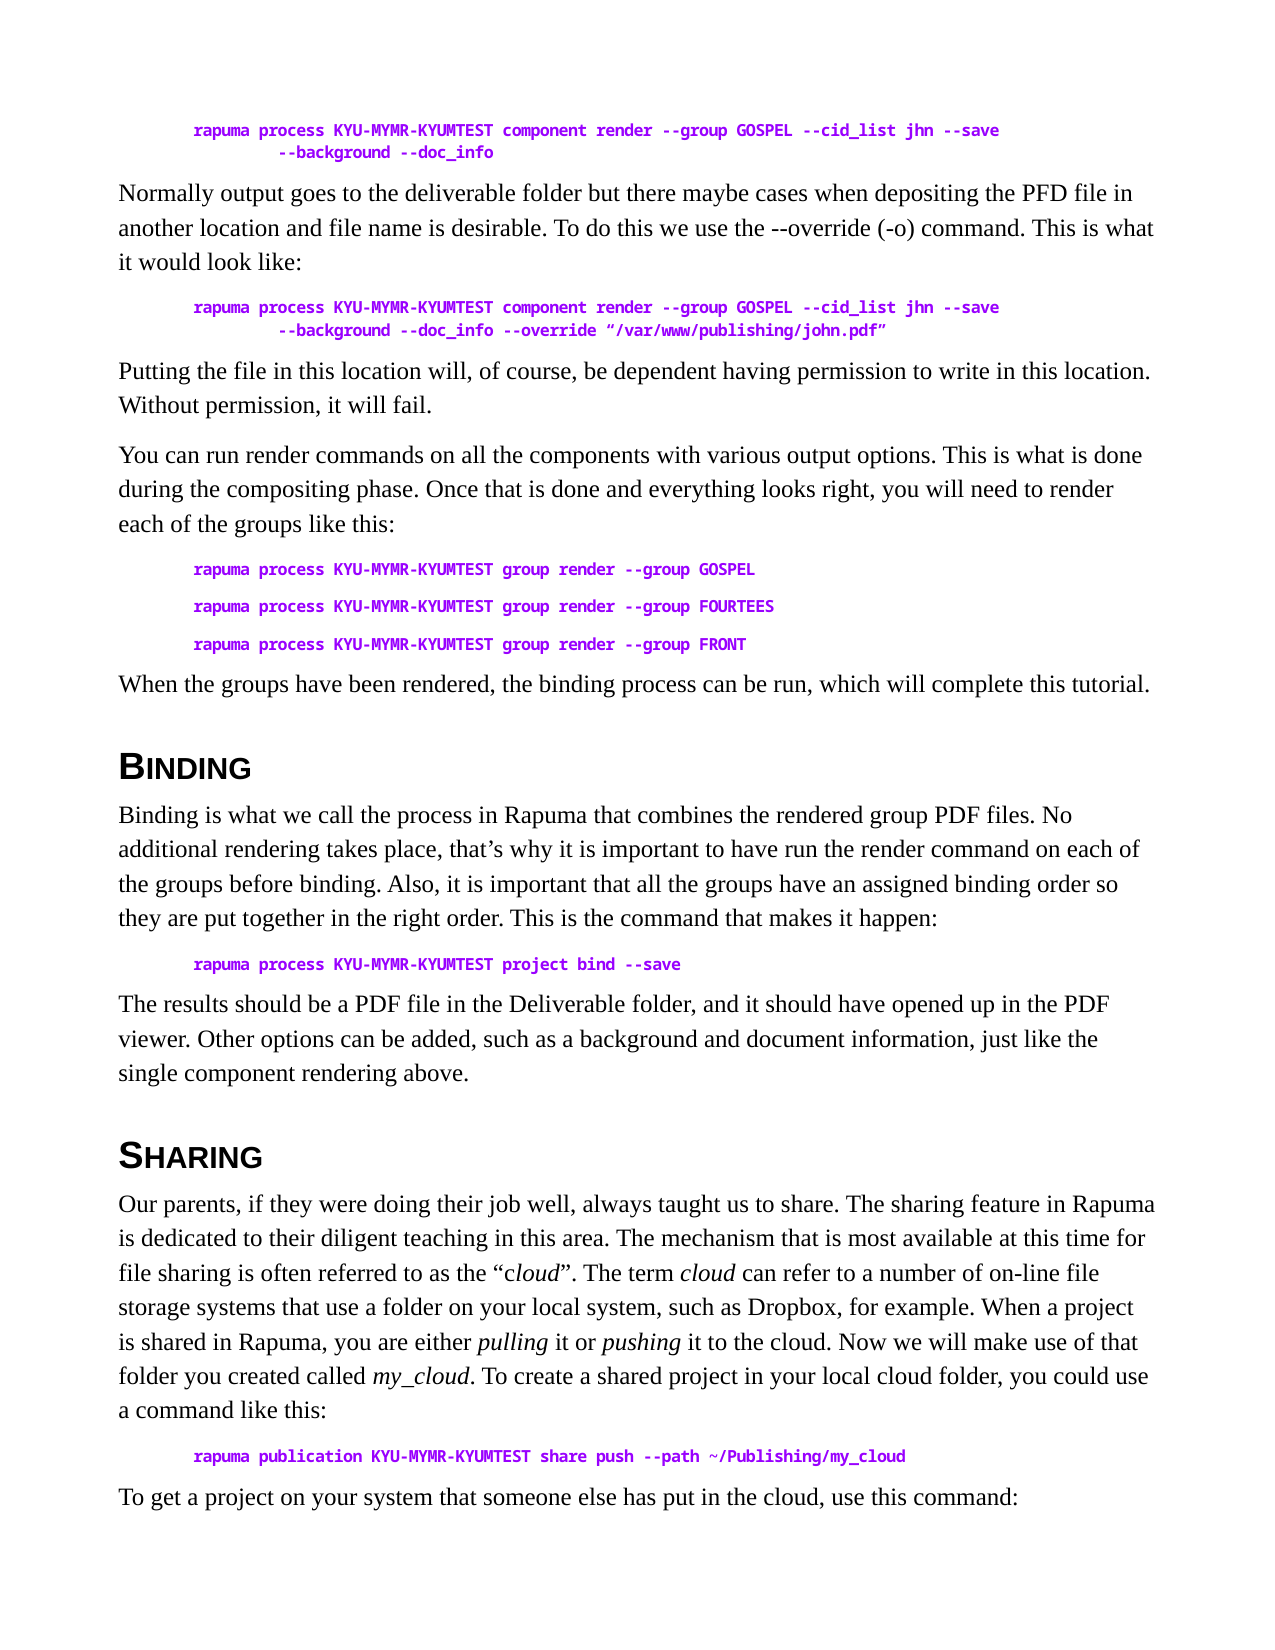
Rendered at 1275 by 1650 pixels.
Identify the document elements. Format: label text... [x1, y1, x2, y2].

text rapuma process KYU-MYMR-KYUMTEST group render --group GOSPEL [193, 558, 1157, 580]
text rapuma process KYU-MYMR-KYUMTEST component render --group GOSPEL --cid_list jhn --save --background --doc_info [193, 118, 1157, 163]
text rapuma process KYU-MYMR-KYUMTEST project bind --save [193, 952, 1157, 975]
text Putting the file in this location will, of course, be dependent having permission to write in this location. Without permission, it will fail. [118, 356, 1157, 419]
text When the groups have been rendered, the binding process can be run, which will complete this tutorial. [118, 669, 1157, 698]
text To get a project on your system that someone else has put in the cloud, use this command: [118, 1482, 1157, 1511]
text Binding is what we call the process in Rapuma that combines the rendered group PDF files. No additional rendering takes place, that’s why it is important to have run the render command on each of the groups before binding. Also, it is important that all the groups have an assigned binding order so they are put together in the right order. This is the command that makes it happen: [118, 800, 1157, 932]
text rapuma process KYU-MYMR-KYUMTEST group render --group FOURTEES [193, 595, 1157, 618]
text You can run render commands on all the components with various output options. This is what is done during the compositing phase. Once that is done and everything looks right, you will need to render each of the groups like this: [118, 440, 1157, 537]
text Our parents, if they were doing their job well, always taught us to share. The sharing feature in Rapuma is dedicated to their diligent teaching in this area. The mechanism that is most available at this time for file sharing is often referred to as the “cloud”. The term cloud can refer to a number of on-line file storage systems that use a folder on your local system, such as Dropbox, for example. When a project is shared in Rapuma, you are either pulling it or pushing it to the cloud. Now we will make use of that folder you created called my_cloud. To create a shared project in your local cloud folder, you could use a command like this: [118, 1189, 1157, 1424]
text rapuma process KYU-MYMR-KYUMTEST group render --group FRONT [193, 632, 1157, 655]
text rapuma process KYU-MYMR-KYUMTEST component render --group GOSPEL --cid_list jhn --save --background --doc_info --override “/var/www/publishing/john.pdf” [193, 296, 1157, 342]
subtitle Sharing [118, 1133, 1157, 1176]
subtitle Binding [118, 744, 1157, 787]
text The results should be a PDF file in the Deliverable folder, and it should have opened up in the PDF viewer. Other options can be added, such as a background and document information, just like the single component rendering above. [118, 989, 1157, 1087]
text Normally output goes to the deliverable folder but there maybe cases when depositing the PFD file in another location and file name is desirable. To do this we use the --override (-o) command. This is what it would look like: [118, 178, 1157, 276]
text rapuma publication KYU-MYMR-KYUMTEST share push --path ~/Publishing/my_cloud [193, 1445, 1157, 1467]
